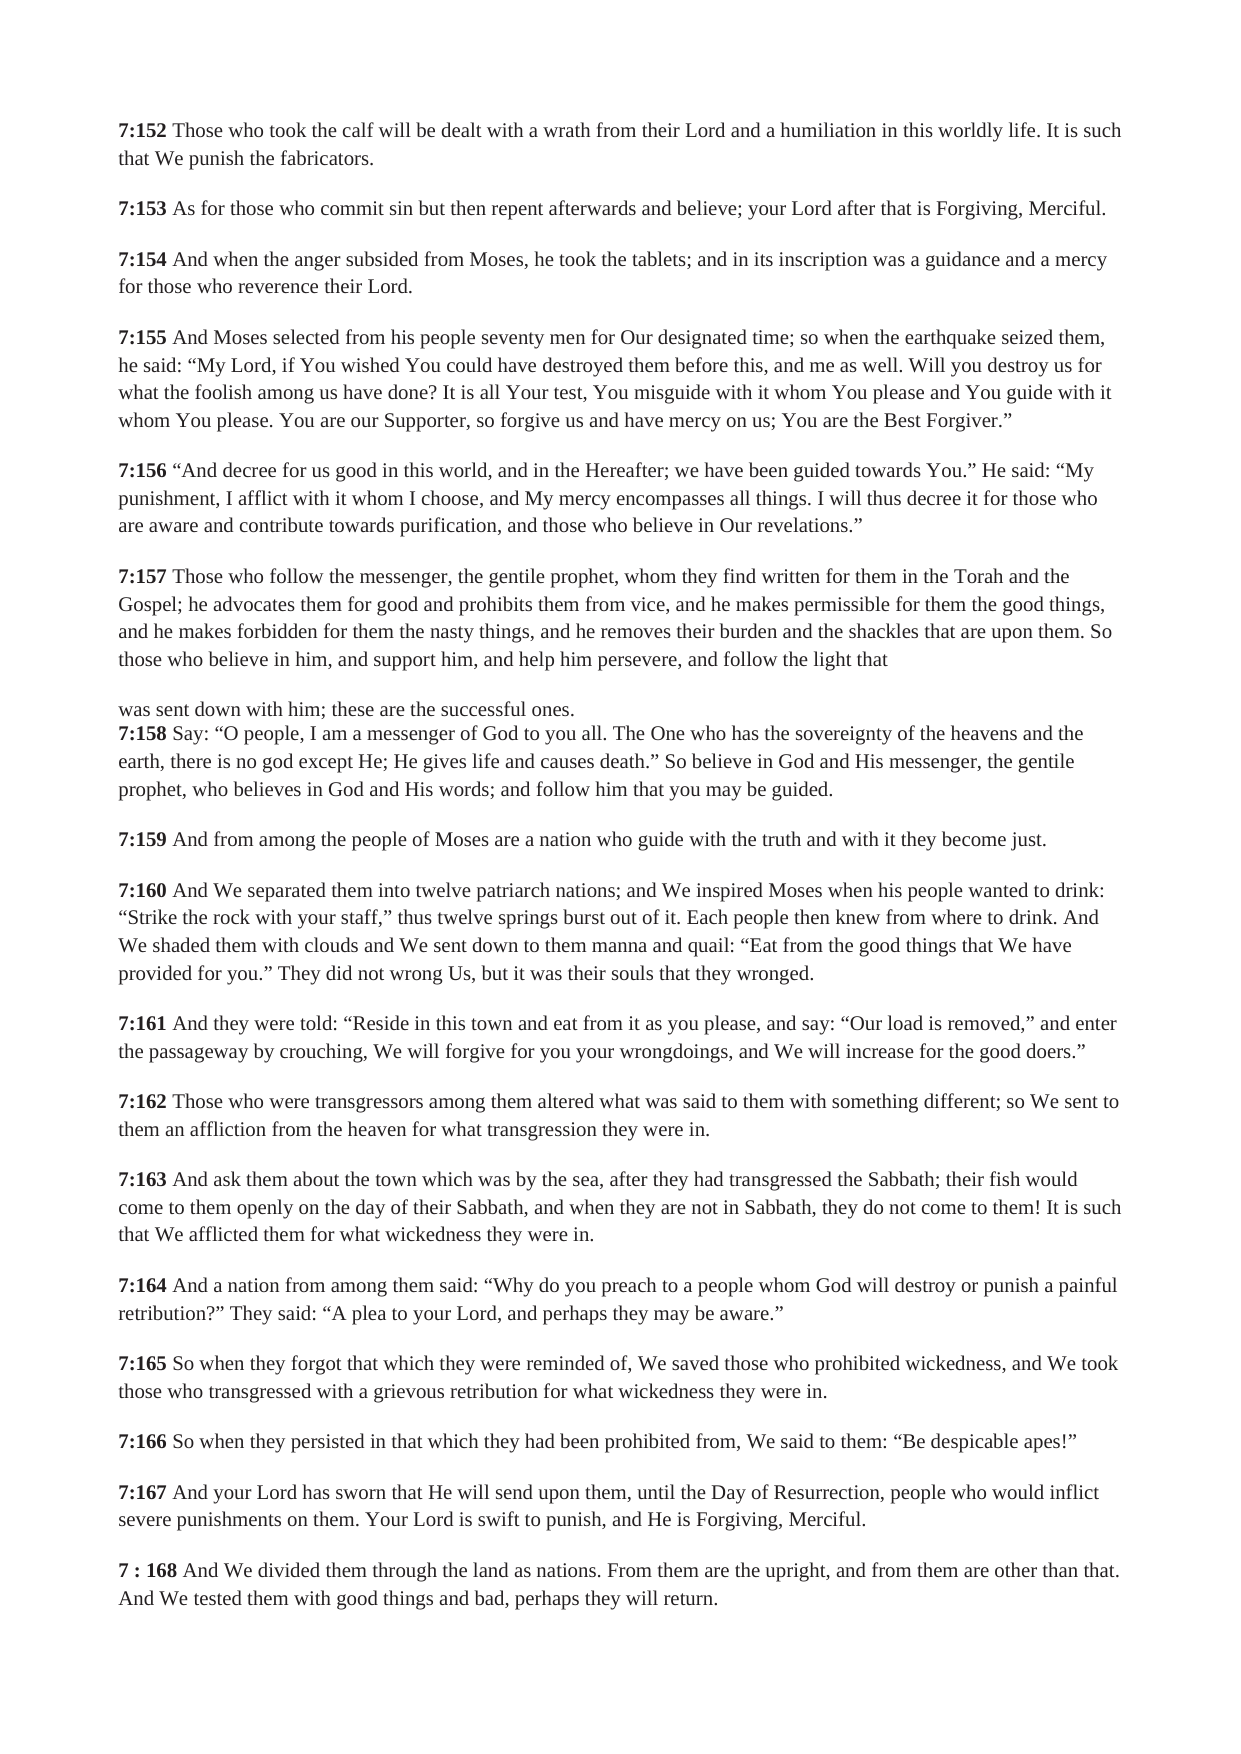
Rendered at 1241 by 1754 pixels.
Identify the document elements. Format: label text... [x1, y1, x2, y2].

text 7:158 Say: “O people, I am a messenger of God to you all. The One who has the sovereignty of the heavens and the earth, there is no god except He; He gives life and causes death.” So believe in God and His messenger, the gentile prophet, who believes in God and His words; and follow him that you may be guided. [118, 721, 1122, 801]
text 7:154 And when the anger subsided from Moses, he took the tablets; and in its inscription was a guidance and a mercy for those who reverence their Lord. [118, 247, 1122, 298]
text 7:155 And Moses selected from his people seventy men for Our designated time; so when the earthquake seized them, he said: “My Lord, if You wished You could have destroyed them before this, and me as well. Will you destroy us for what the foolish among us have done? It is all Your test, You misguide with it whom You please and You guide with it whom You please. You are our Supporter, so forgive us and have mercy on us; You are the Best Forgiver.” [118, 325, 1122, 432]
text 7:152 Those who took the calf will be dealt with a wrath from their Lord and a humiliation in this worldly life. It is such that We punish the fabricators. [118, 118, 1122, 170]
text was sent down with him; these are the successful ones. [118, 697, 1122, 721]
text 7:165 So when they forgot that which they were reminded of, We saved those who prohibited wickedness, and We took those who transgressed with a grievous retribution for what wickedness they were in. [118, 1351, 1122, 1403]
text 7:153 As for those who commit sin but then repent afterwards and believe; your Lord after that is Forgiving, Merciful. [118, 196, 1122, 220]
text 7:163 And ask them about the town which was by the sea, after they had transgressed the Sabbath; their fish would come to them openly on the day of their Sabbath, and when they are not in Sabbath, they do not come to them! It is such that We afflicted them for what wickedness they were in. [118, 1167, 1122, 1246]
text 7:164 And a nation from among them said: “Why do you preach to a people whom God will destroy or punish a painful retribution?” They said: “A plea to your Lord, and perhaps they may be aware.” [118, 1273, 1122, 1324]
text 7:156 “And decree for us good in this world, and in the Hereafter; we have been guided towards You.” He said: “My punishment, I afflict with it whom I choose, and My mercy encompasses all things. I will thus decree it for those who are aware and contribute towards purification, and those who believe in Our revelations.” [118, 458, 1122, 537]
text 7:167 And your Lord has sworn that He will send upon them, until the Day of Resurrection, people who would inflict severe punishments on them. Your Lord is swift to punish, and He is Forgiving, Merciful. [118, 1480, 1122, 1531]
text 7:166 So when they persisted in that which they had been prohibited from, We said to them: “Be despicable apes!” [118, 1429, 1122, 1453]
text 7:159 And from among the people of Moses are a nation who guide with the truth and with it they become just. [118, 827, 1122, 851]
text 7 : 168 And We divided them through the land as nations. From them are the upright, and from them are other than that. And We tested them with good things and bad, perhaps they will return. [118, 1558, 1122, 1609]
text 7:161 And they were told: “Reside in this town and eat from it as you please, and say: “Our load is removed,” and enter the passageway by crouching, We will forgive for you your wrongdoings, and We will increase for the good doers.” [118, 1011, 1122, 1063]
text 7:157 Those who follow the messenger, the gentile prophet, whom they find written for them in the Torah and the Gospel; he advocates them for good and prohibits them from vice, and he makes permissible for them the good things, and he makes forbidden for them the nasty things, and he removes their burden and the shackles that are upon them. So those who believe in him, and support him, and help him persevere, and follow the light that [118, 564, 1122, 671]
text 7:160 And We separated them into twelve patriarch nations; and We inspired Moses when his people wanted to drink: “Strike the rock with your staff,” thus twelve springs burst out of it. Each people then knew from where to drink. And We shaded them with clouds and We sent down to them manna and quail: “Eat from the good things that We have provided for you.” They did not wrong Us, but it was their souls that they wronged. [118, 878, 1122, 984]
text 7:162 Those who were transgressors among them altered what was said to them with something different; so We sent to them an affliction from the heaven for what transgression they were in. [118, 1089, 1122, 1141]
